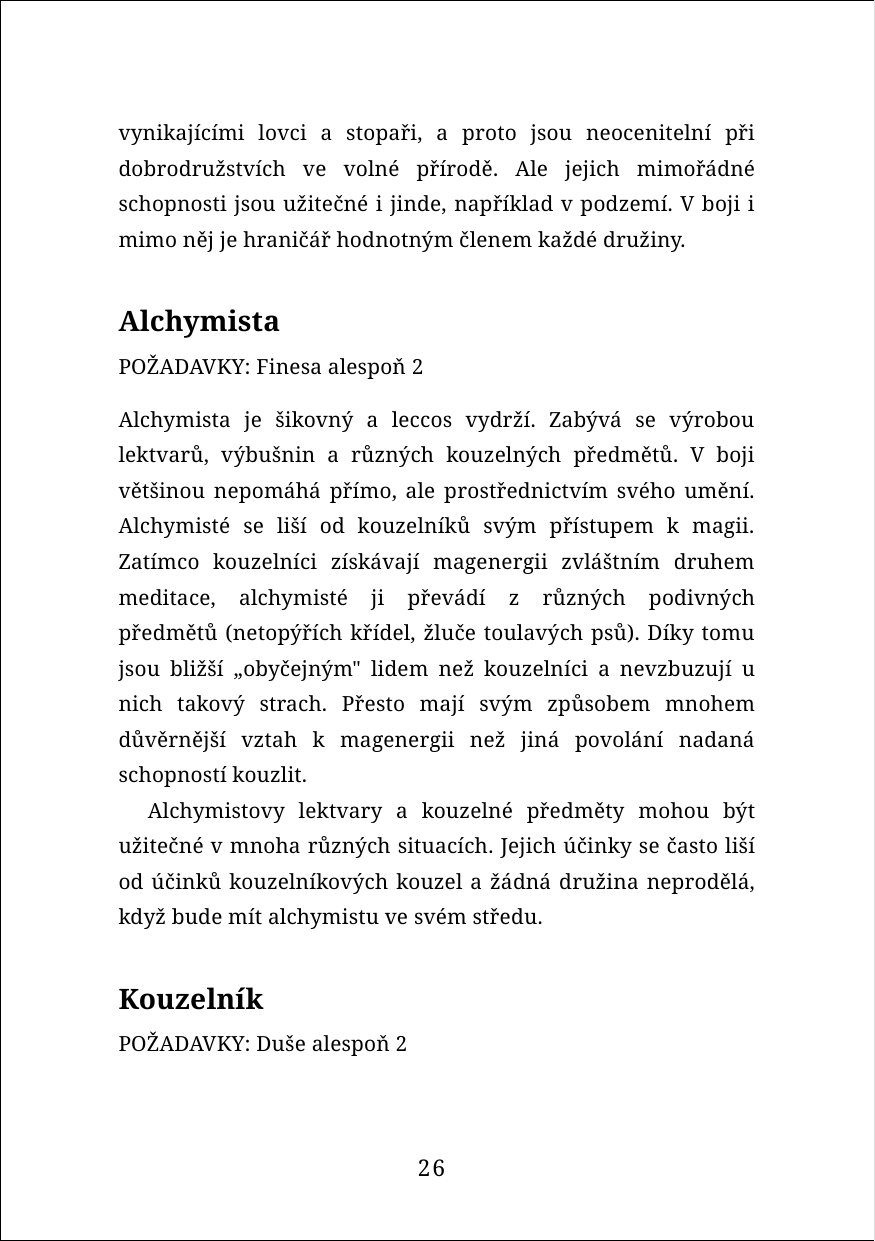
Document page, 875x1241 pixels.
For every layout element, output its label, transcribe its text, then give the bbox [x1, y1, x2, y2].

text vynikajícími lovci a stopaři, a proto jsou neocenitelní při dobrodružstvích ve volné přírodě. Ale jejich mimořádné schopnosti jsou užitečné i jinde, například v podzemí. V boji i mimo něj je hraničář hodnotným členem každé družiny. [118, 118, 756, 253]
text Alchymista je šikovný a leccos vydrží. Zabývá se výrobou lektvarů, výbušnin a různých kouzelných předmětů. V boji většinou nepomáhá přímo, ale prostřednictvím svého umění. Alchymisté se liší od kouzelníků svým přístupem k magii. Zatímco kouzelníci získávají magenergii zvláštním druhem meditace, alchymisté ji převádí z různých podivných předmětů (netopýřích křídel, žluče toulavých psů). Díky tomu jsou bližší „obyčejným" lidem než kouzelníci a nevzbuzují u nich takový strach. Přesto mají svým způsobem mnohem důvěrnější vztah k magenergii než jiná povolání nadaná schopností kouzlit. Alchymistovy lektvary a kouzelné předměty mohou být užitečné v mnoha různých situacích. Jejich účinky se často liší od účinků kouzelníkových kouzel a žádná družina neprodělá, když bude mít alchymistu ve svém středu. [118, 405, 756, 931]
text POŽADAVKY: Finesa alespoň 2 [118, 352, 756, 380]
subtitle Alchymista [118, 302, 756, 340]
text POŽADAVKY: Duše alespoň 2 [118, 1029, 756, 1058]
subtitle Kouzelník [118, 979, 756, 1017]
